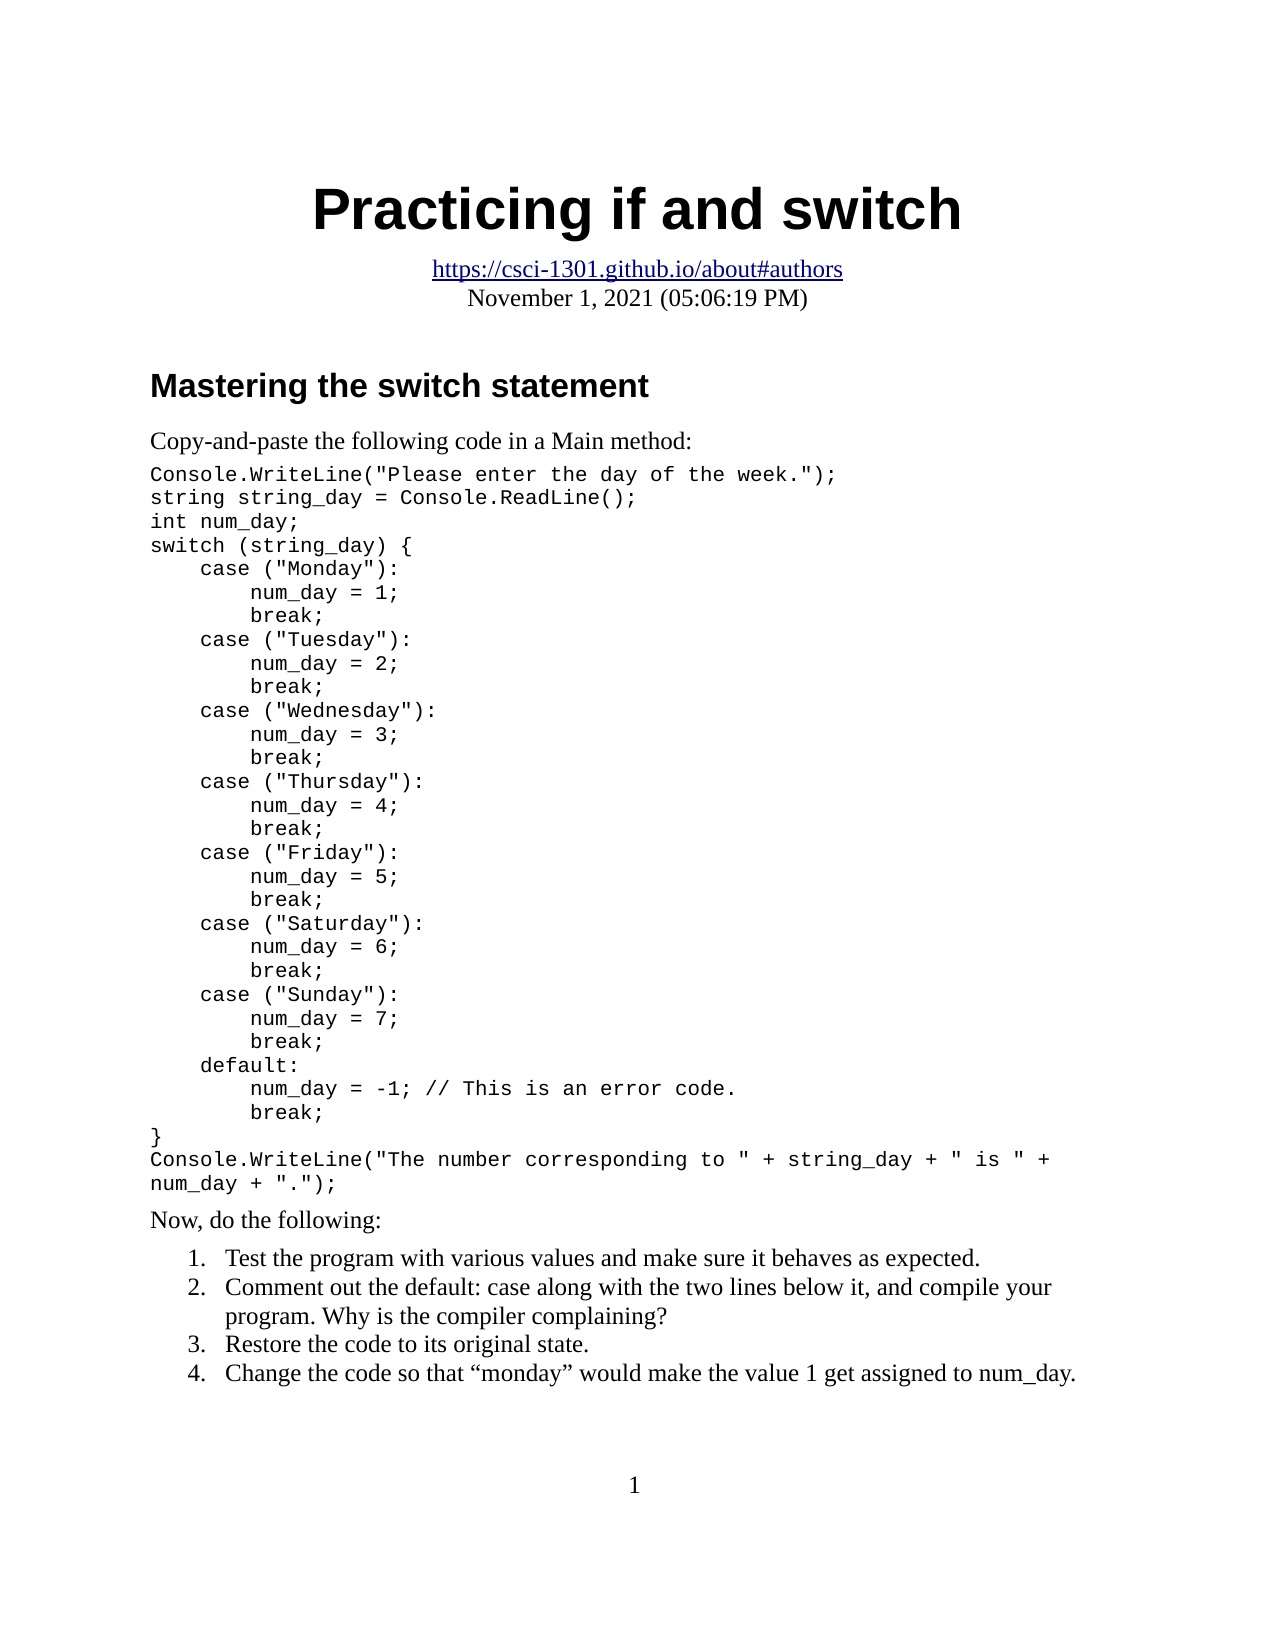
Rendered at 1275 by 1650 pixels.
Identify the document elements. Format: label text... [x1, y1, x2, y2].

text case ("Sunday"): [150, 984, 1125, 1007]
list Restore the code to its original state. [187, 1329, 1125, 1358]
text break; [150, 606, 1125, 629]
text case ("Thursday"): [150, 771, 1125, 795]
text Copy-and-paste the following code in a Main method: [150, 426, 1125, 455]
text break; [150, 818, 1125, 842]
text num_day = -1; // This is an error code. [150, 1078, 1125, 1102]
list Comment out the default: case along with the two lines below it, and compile your program. Why is the compiler complaining? [187, 1272, 1125, 1329]
text switch (string_day) { [150, 534, 1125, 558]
text num_day = 3; [150, 724, 1125, 747]
text break; [150, 1031, 1125, 1055]
title Practicing if and switch [150, 175, 1125, 242]
text case ("Wednesday"): [150, 700, 1125, 724]
text break; [150, 889, 1125, 913]
text break; [150, 960, 1125, 984]
text https://csci-1301.github.io/about#authors [150, 254, 1125, 283]
text break; [150, 676, 1125, 700]
text break; [150, 1102, 1125, 1126]
text } [150, 1126, 1125, 1149]
text Console.WriteLine("The number corresponding to " + string_day + " is " + num_day + "."); [150, 1149, 1125, 1197]
text int num_day; [150, 511, 1125, 534]
text Now, do the following: [150, 1206, 1125, 1234]
text num_day = 7; [150, 1007, 1125, 1031]
text num_day = 2; [150, 653, 1125, 676]
text num_day = 5; [150, 866, 1125, 889]
text break; [150, 747, 1125, 771]
text default: [150, 1055, 1125, 1078]
text num_day = 4; [150, 795, 1125, 818]
list Test the program with various values and make sure it behaves as expected. [187, 1243, 1125, 1272]
text Console.WriteLine("Please enter the day of the week."); [150, 464, 1125, 487]
text case ("Saturday"): [150, 913, 1125, 937]
list Change the code so that “monday” would make the value 1 get assigned to num_day. [187, 1358, 1125, 1387]
text case ("Tuesday"): [150, 629, 1125, 653]
subtitle Mastering the switch statement [150, 366, 1125, 404]
text case ("Friday"): [150, 842, 1125, 866]
text string string_day = Console.ReadLine(); [150, 487, 1125, 511]
text case ("Monday"): [150, 558, 1125, 582]
text November 1, 2021 (05:06:19 PM) [150, 283, 1125, 312]
text num_day = 6; [150, 937, 1125, 960]
text num_day = 1; [150, 582, 1125, 606]
